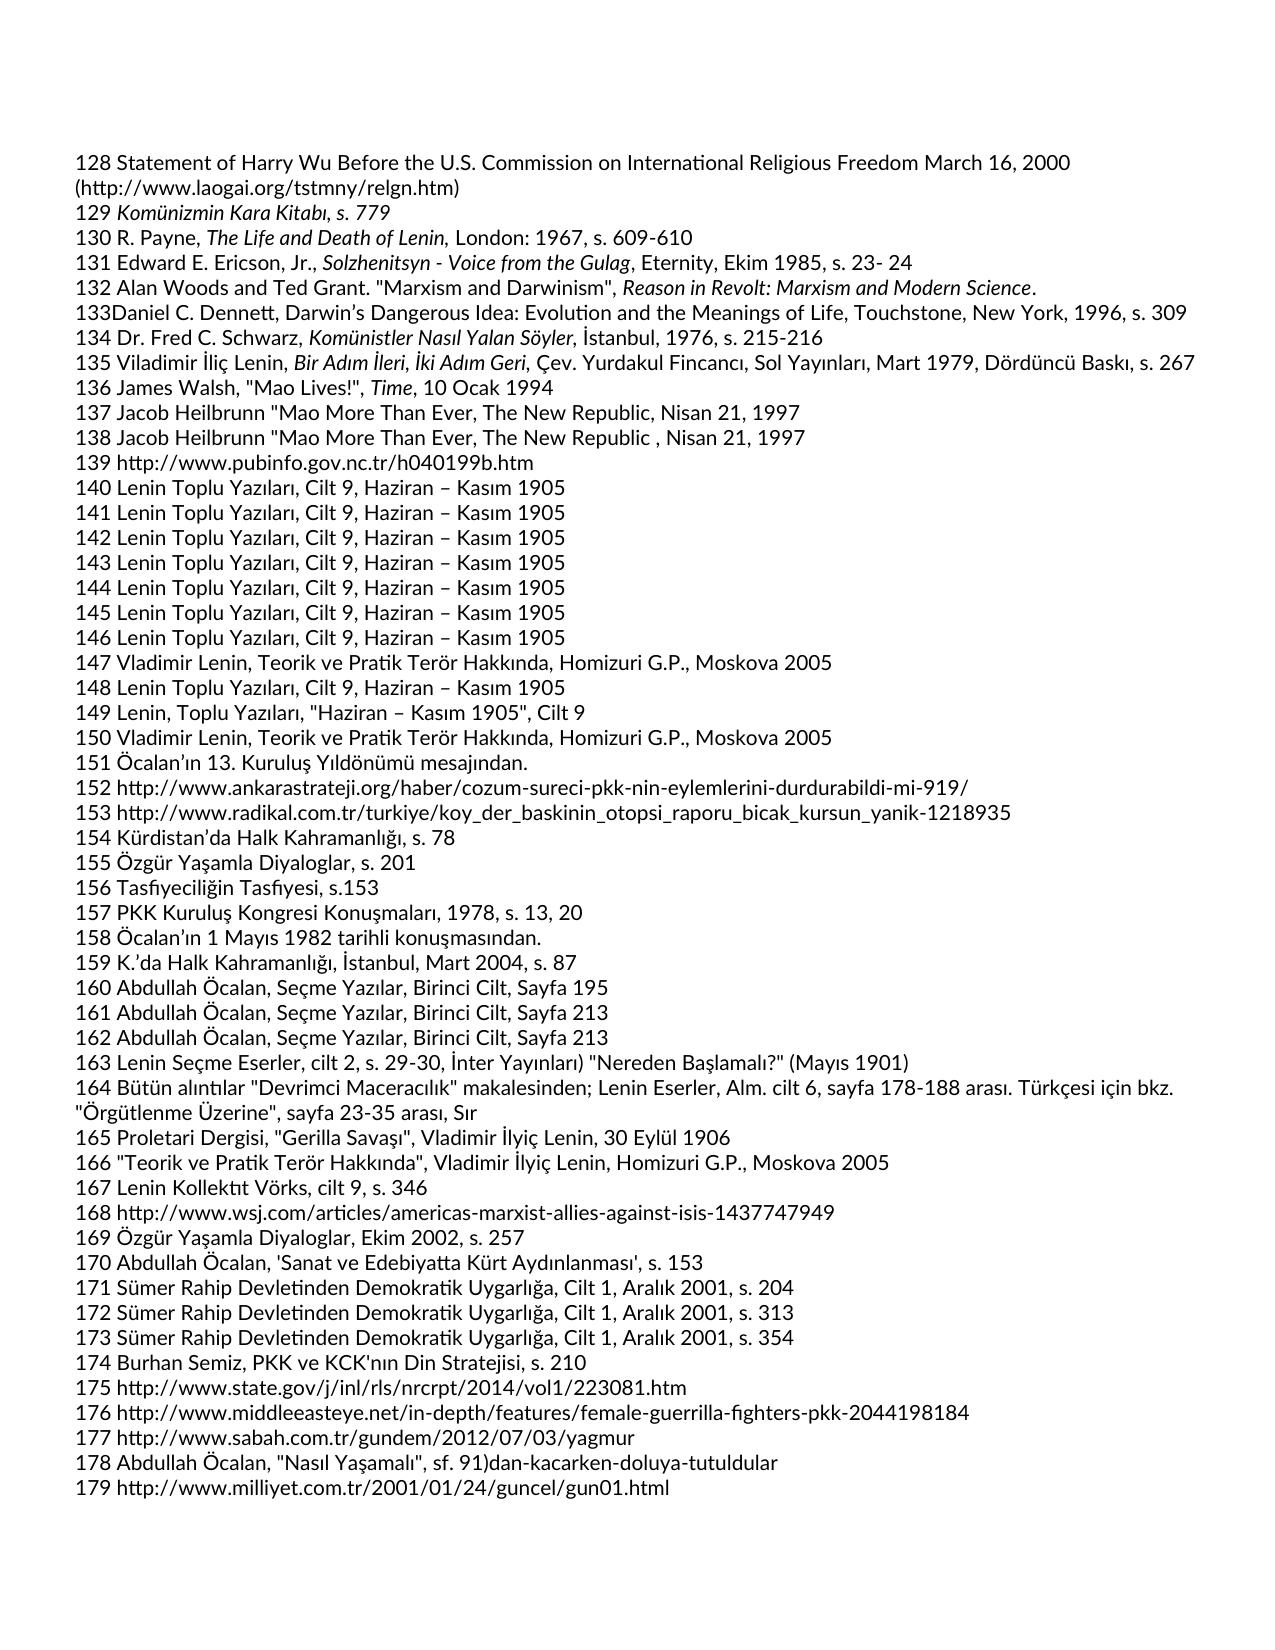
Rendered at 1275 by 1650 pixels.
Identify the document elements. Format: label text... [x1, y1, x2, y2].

text 156 Tasfiyeciliğin Tasfiyesi, s.153 [75, 875, 1200, 900]
text 179 http://www.milliyet.com.tr/2001/01/24/guncel/gun01.html [75, 1475, 1200, 1500]
text 143 Lenin Toplu Yazıları, Cilt 9, Haziran – Kasım 1905 [75, 550, 1200, 575]
text 158 Öcalan’ın 1 Mayıs 1982 tarihli konuşmasından. [75, 925, 1200, 950]
text 135 Viladimir İliç Lenin, Bir Adım İleri, İki Adım Geri, Çev. Yurdakul Fincancı, Sol Yayınları, Mart 1979, Dördüncü Baskı, s. 267 [75, 350, 1200, 375]
text 149 Lenin, Toplu Yazıları, "Haziran – Kasım 1905", Cilt 9 [75, 700, 1200, 725]
text 141 Lenin Toplu Yazıları, Cilt 9, Haziran – Kasım 1905 [75, 500, 1200, 525]
text 176 http://www.middleeasteye.net/in-depth/features/female-guerrilla-fighters-pkk-2044198184 [75, 1400, 1200, 1425]
text 171 Sümer Rahip Devletinden Demokratik Uygarlığa, Cilt 1, Aralık 2001, s. 204 [75, 1275, 1200, 1300]
text 174 Burhan Semiz, PKK ve KCK'nın Din Stratejisi, s. 210 [75, 1350, 1200, 1375]
text 131 Edward E. Ericson, Jr., Solzhenitsyn - Voice from the Gulag, Eternity, Ekim 1985, s. 23- 24 [75, 250, 1200, 275]
text 175 http://www.state.gov/j/inl/rls/nrcrpt/2014/vol1/223081.htm [75, 1375, 1200, 1400]
text 145 Lenin Toplu Yazıları, Cilt 9, Haziran – Kasım 1905 [75, 600, 1200, 625]
text 167 Lenin Kollektıt Vörks, cilt 9, s. 346 [75, 1175, 1200, 1200]
text 132 Alan Woods and Ted Grant. "Marxism and Darwinism", Reason in Revolt: Marxism and Modern Science. [75, 275, 1200, 300]
text 138 Jacob Heilbrunn "Mao More Than Ever, The New Republic , Nisan 21, 1997 [75, 425, 1200, 450]
text 136 James Walsh, "Mao Lives!", Time, 10 Ocak 1994 [75, 375, 1200, 400]
text 168 http://www.wsj.com/articles/americas-marxist-allies-against-isis-1437747949 [75, 1200, 1200, 1225]
text 134 Dr. Fred C. Schwarz, Komünistler Nasıl Yalan Söyler, İstanbul, 1976, s. 215-216 [75, 325, 1200, 350]
text 142 Lenin Toplu Yazıları, Cilt 9, Haziran – Kasım 1905 [75, 525, 1200, 550]
text 153 http://www.radikal.com.tr/turkiye/koy_der_baskinin_otopsi_raporu_bicak_kursun_yanik-1218935 [75, 800, 1200, 825]
text 172 Sümer Rahip Devletinden Demokratik Uygarlığa, Cilt 1, Aralık 2001, s. 313 [75, 1300, 1200, 1325]
text 162 Abdullah Öcalan, Seçme Yazılar, Birinci Cilt, Sayfa 213 [75, 1025, 1200, 1050]
text 139 http://www.pubinfo.gov.nc.tr/h040199b.htm [75, 450, 1200, 475]
text 170 Abdullah Öcalan, 'Sanat ve Edebiyatta Kürt Aydınlanması', s. 153 [75, 1250, 1200, 1275]
text 130 R. Payne, The Life and Death of Lenin, London: 1967, s. 609-610 [75, 225, 1200, 250]
text 128 Statement of Harry Wu Before the U.S. Commission on International Religious Freedom March 16, 2000 (http://www.laogai.org/tstmny/relgn.htm) [75, 150, 1200, 200]
text 150 Vladimir Lenin, Teorik ve Pratik Terör Hakkında, Homizuri G.P., Moskova 2005 [75, 725, 1200, 750]
text 160 Abdullah Öcalan, Seçme Yazılar, Birinci Cilt, Sayfa 195 [75, 975, 1200, 1000]
text 178 Abdullah Öcalan, "Nasıl Yaşamalı", sf. 91)dan-kacarken-doluya-tutuldular [75, 1450, 1200, 1475]
text 144 Lenin Toplu Yazıları, Cilt 9, Haziran – Kasım 1905 [75, 575, 1200, 600]
text 163 Lenin Seçme Eserler, cilt 2, s. 29-30, İnter Yayınları) "Nereden Başlamalı?" (Mayıs 1901) [75, 1050, 1200, 1075]
text 155 Özgür Yaşamla Diyaloglar, s. 201 [75, 850, 1200, 875]
text 165 Proletari Dergisi, "Gerilla Savaşı", Vladimir İlyiç Lenin, 30 Eylül 1906 [75, 1125, 1200, 1150]
text 159 K.’da Halk Kahramanlığı, İstanbul, Mart 2004, s. 87 [75, 950, 1200, 975]
text 152 http://www.ankarastrateji.org/haber/cozum-sureci-pkk-nin-eylemlerini-durdurabildi-mi-919/ [75, 775, 1200, 800]
text 148 Lenin Toplu Yazıları, Cilt 9, Haziran – Kasım 1905 [75, 675, 1200, 700]
text 129 Komünizmin Kara Kitabı, s. 779 [75, 200, 1200, 225]
text 173 Sümer Rahip Devletinden Demokratik Uygarlığa, Cilt 1, Aralık 2001, s. 354 [75, 1325, 1200, 1350]
text 177 http://www.sabah.com.tr/gundem/2012/07/03/yagmur [75, 1425, 1200, 1450]
text 169 Özgür Yaşamla Diyaloglar, Ekim 2002, s. 257 [75, 1225, 1200, 1250]
text 140 Lenin Toplu Yazıları, Cilt 9, Haziran – Kasım 1905 [75, 475, 1200, 500]
text 146 Lenin Toplu Yazıları, Cilt 9, Haziran – Kasım 1905 [75, 625, 1200, 650]
text 147 Vladimir Lenin, Teorik ve Pratik Terör Hakkında, Homizuri G.P., Moskova 2005 [75, 650, 1200, 675]
text 154 Kürdistan’da Halk Kahramanlığı, s. 78 [75, 825, 1200, 850]
text 133Daniel C. Dennett, Darwin’s Dangerous Idea: Evolution and the Meanings of Life, Touchstone, New York, 1996, s. 309 [75, 300, 1200, 325]
text 166 "Teorik ve Pratik Terör Hakkında", Vladimir İlyiç Lenin, Homizuri G.P., Moskova 2005 [75, 1150, 1200, 1175]
text 164 Bütün alıntılar "Devrimci Maceracılık" makalesinden; Lenin Eserler, Alm. cilt 6, sayfa 178-188 arası. Türkçesi için bkz. "Örgütlenme Üzerine", sayfa 23-35 arası, Sır [75, 1075, 1200, 1125]
text 161 Abdullah Öcalan, Seçme Yazılar, Birinci Cilt, Sayfa 213 [75, 1000, 1200, 1025]
text 137 Jacob Heilbrunn "Mao More Than Ever, The New Republic, Nisan 21, 1997 [75, 400, 1200, 425]
text 151 Öcalan’ın 13. Kuruluş Yıldönümü mesajından. [75, 750, 1200, 775]
text 157 PKK Kuruluş Kongresi Konuşmaları, 1978, s. 13, 20 [75, 900, 1200, 925]
